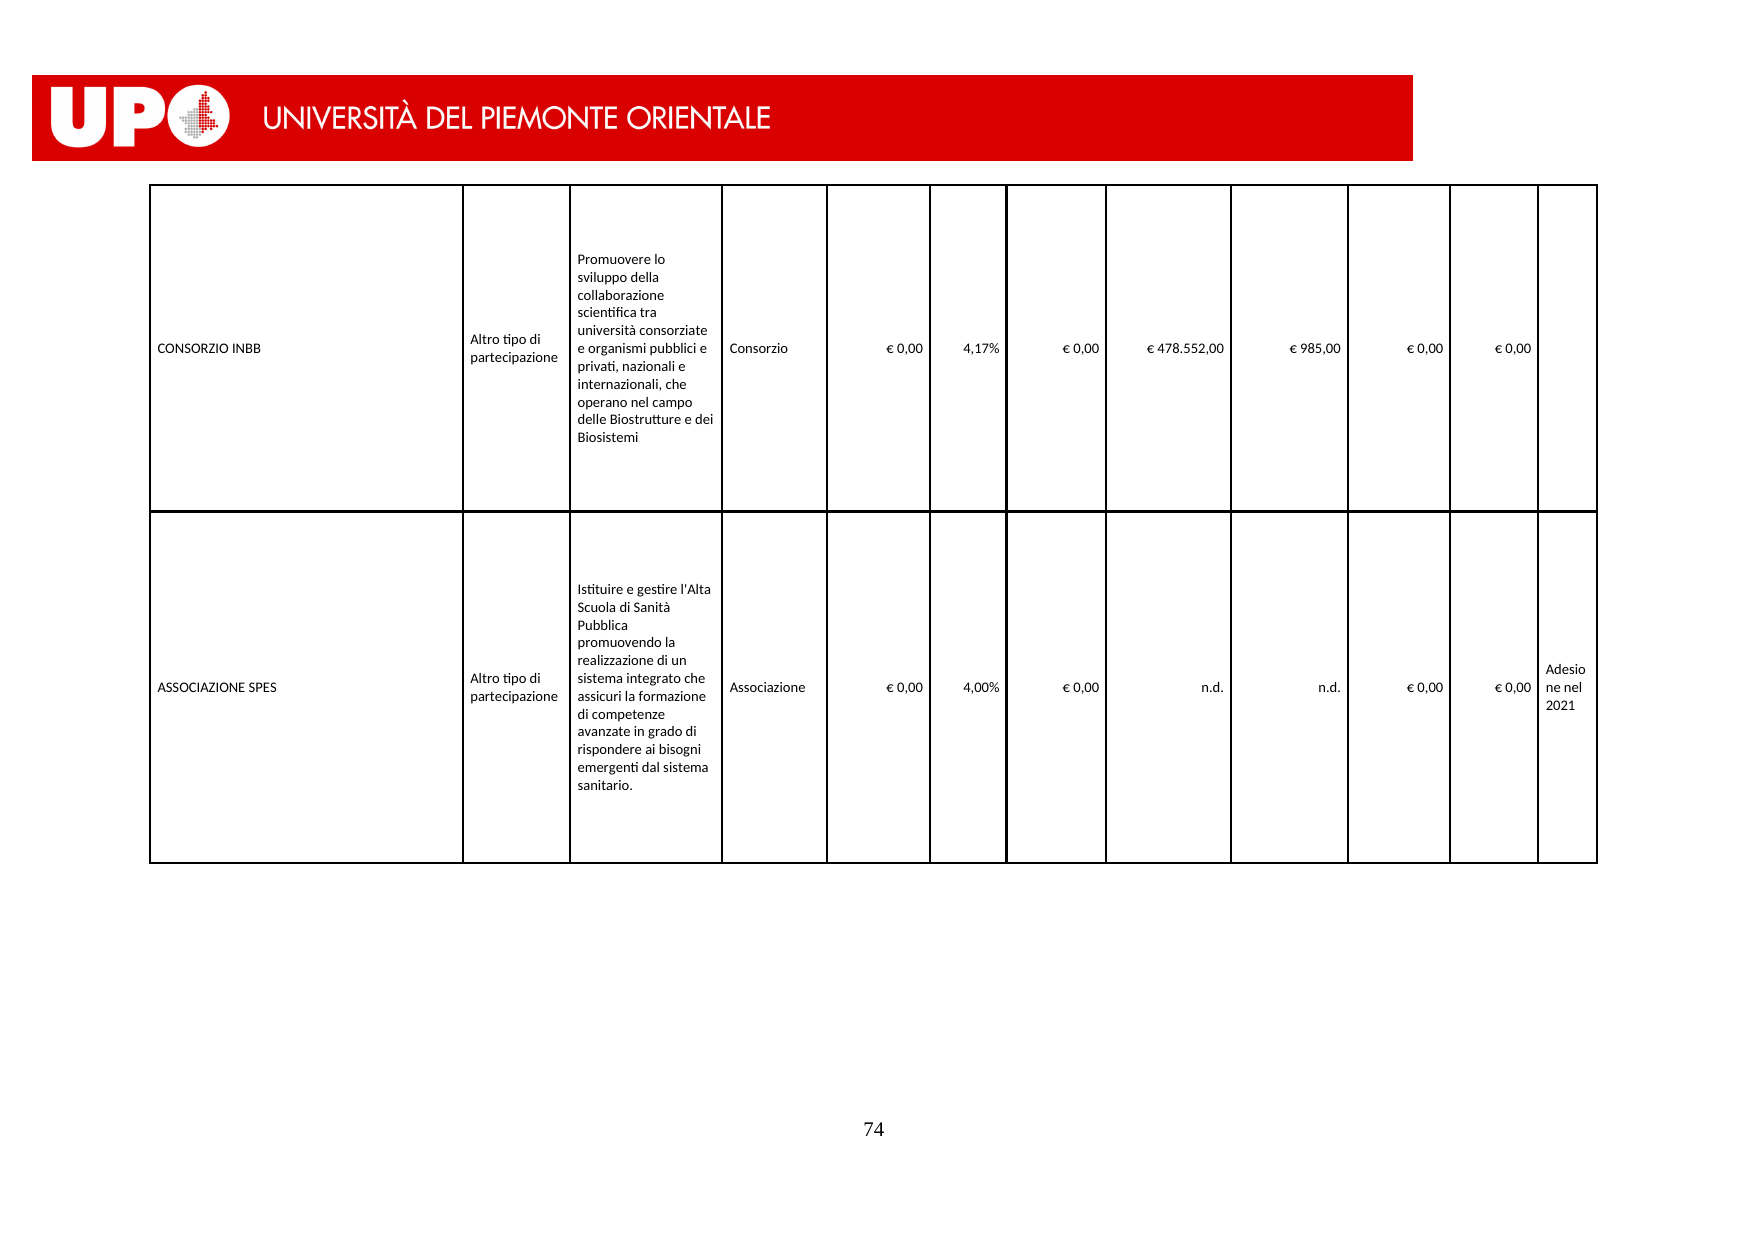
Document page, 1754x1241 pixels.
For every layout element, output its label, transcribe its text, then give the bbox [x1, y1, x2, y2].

table_cell 4,17% [931, 186, 1005, 510]
table_cell € 0,00 [1451, 513, 1537, 862]
table_cell Altro tipo di partecipazione [464, 513, 569, 862]
table_cell € 0,00 [828, 513, 929, 862]
table_cell [1539, 186, 1596, 510]
table_cell € 0,00 [1008, 513, 1105, 862]
table_cell € 0,00 [828, 186, 929, 510]
table_cell € 0,00 [1349, 513, 1449, 862]
table_cell € 0,00 [1008, 186, 1105, 510]
table_cell Associazione [723, 513, 826, 862]
table_cell n.d. [1232, 513, 1347, 862]
table_cell ASSOCIAZIONE SPES [151, 513, 462, 862]
table_cell 4,00% [931, 513, 1005, 862]
table_cell Promuovere lo sviluppo della collaborazione scientifica tra università consorziate e organismi pubblici e privati, nazionali e internazionali, che operano nel campo delle Biostrutture e dei Biosistemi [571, 186, 721, 510]
table_cell Altro tipo di partecipazione [464, 186, 569, 510]
table_cell Adesione nel 2021 [1539, 513, 1596, 862]
table_cell n.d. [1107, 513, 1230, 862]
table_cell CONSORZIO INBB [151, 186, 462, 510]
table_cell Consorzio [723, 186, 826, 510]
table_cell € 0,00 [1349, 186, 1449, 510]
table_cell Istituire e gestire l'Alta Scuola di Sanità Pubblica promuovendo la realizzazione di un sistema integrato che assicuri la formazione di competenze avanzate in grado di rispondere ai bisogni emergenti dal sistema sanitario. [571, 513, 721, 862]
table_cell € 0,00 [1451, 186, 1537, 510]
table_cell € 478.552,00 [1107, 186, 1230, 510]
table_cell € 985,00 [1232, 186, 1347, 510]
